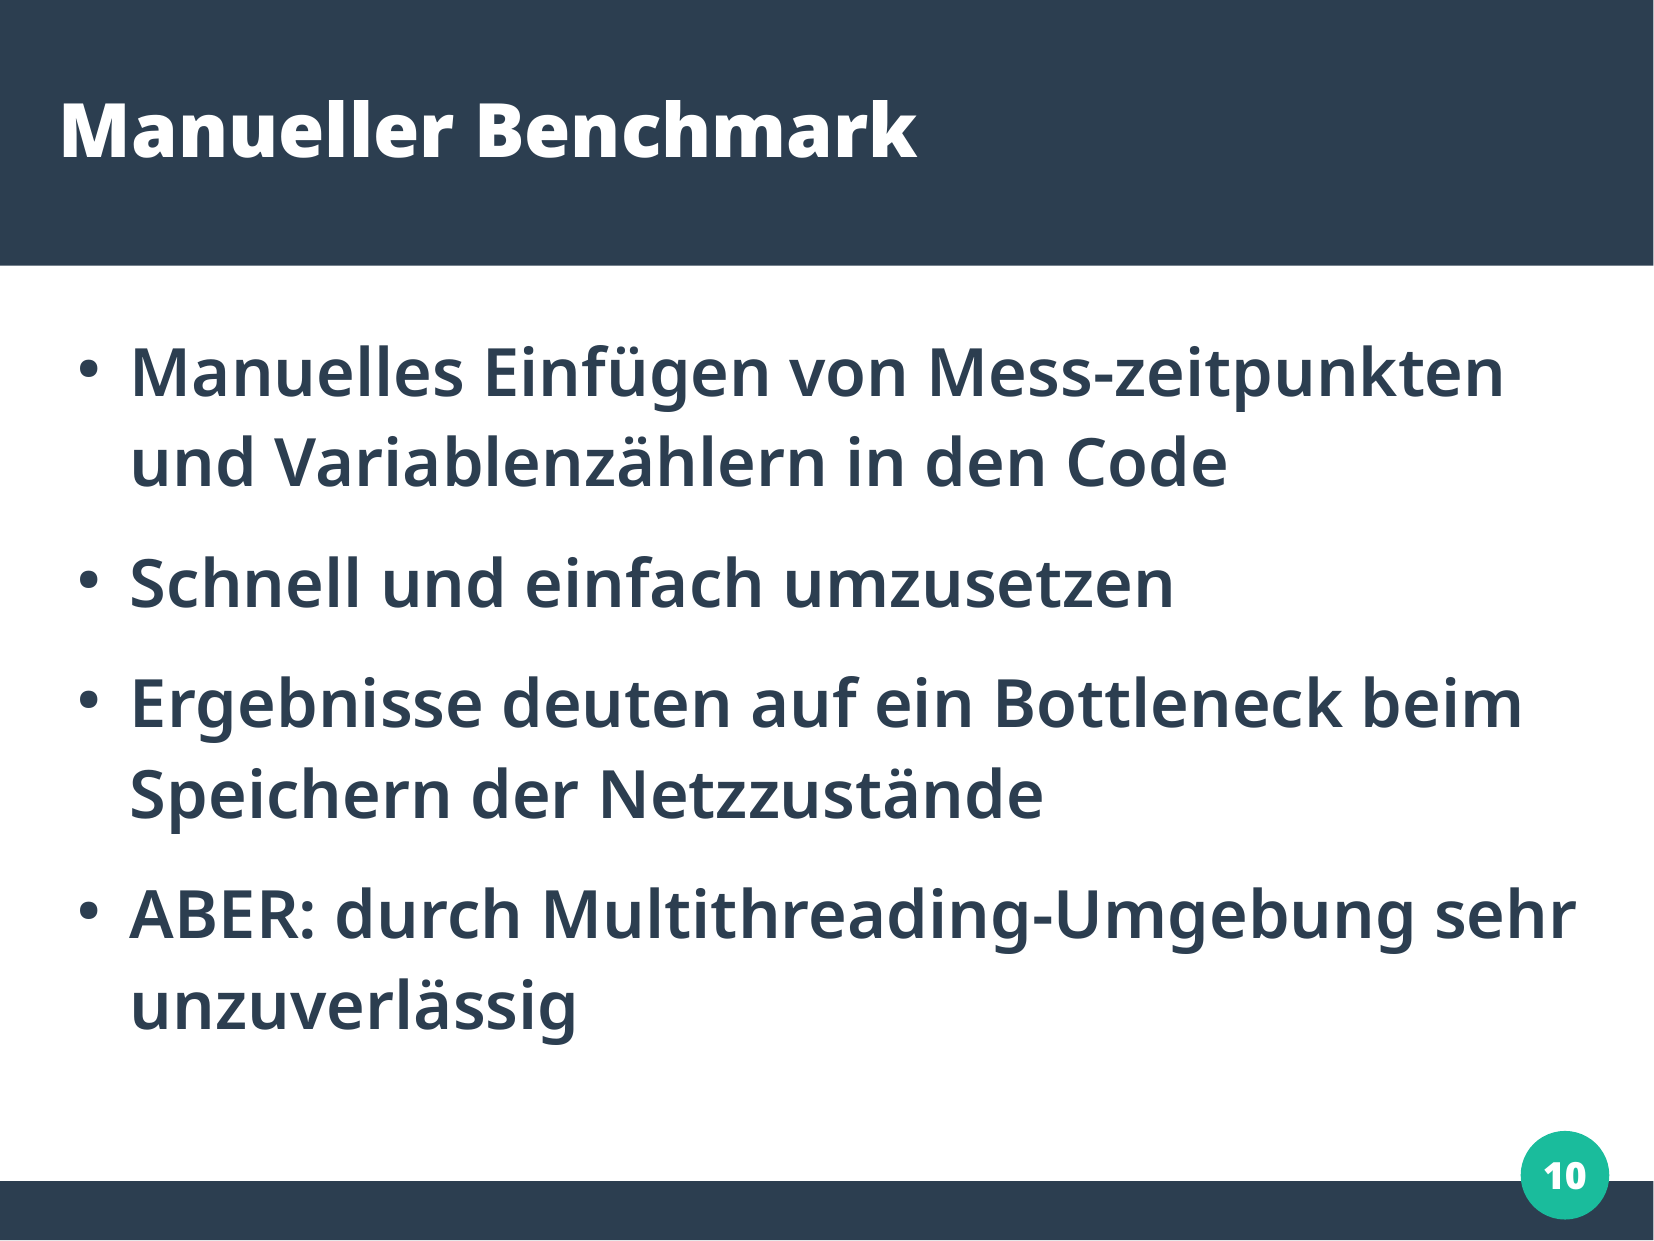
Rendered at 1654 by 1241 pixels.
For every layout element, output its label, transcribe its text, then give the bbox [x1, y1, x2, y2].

list Manuelles Einfügen von Mess-zeitpunkten und Variablenzählern in den Code Schnell und einfach umzusetzen Ergebnisse deuten auf ein Bottleneck beim Speichern der Netzzustände ABER: durch Multithreading-Umgebung sehr unzuverlässig [59, 324, 1595, 1152]
title Manueller Benchmark [59, 49, 1595, 207]
